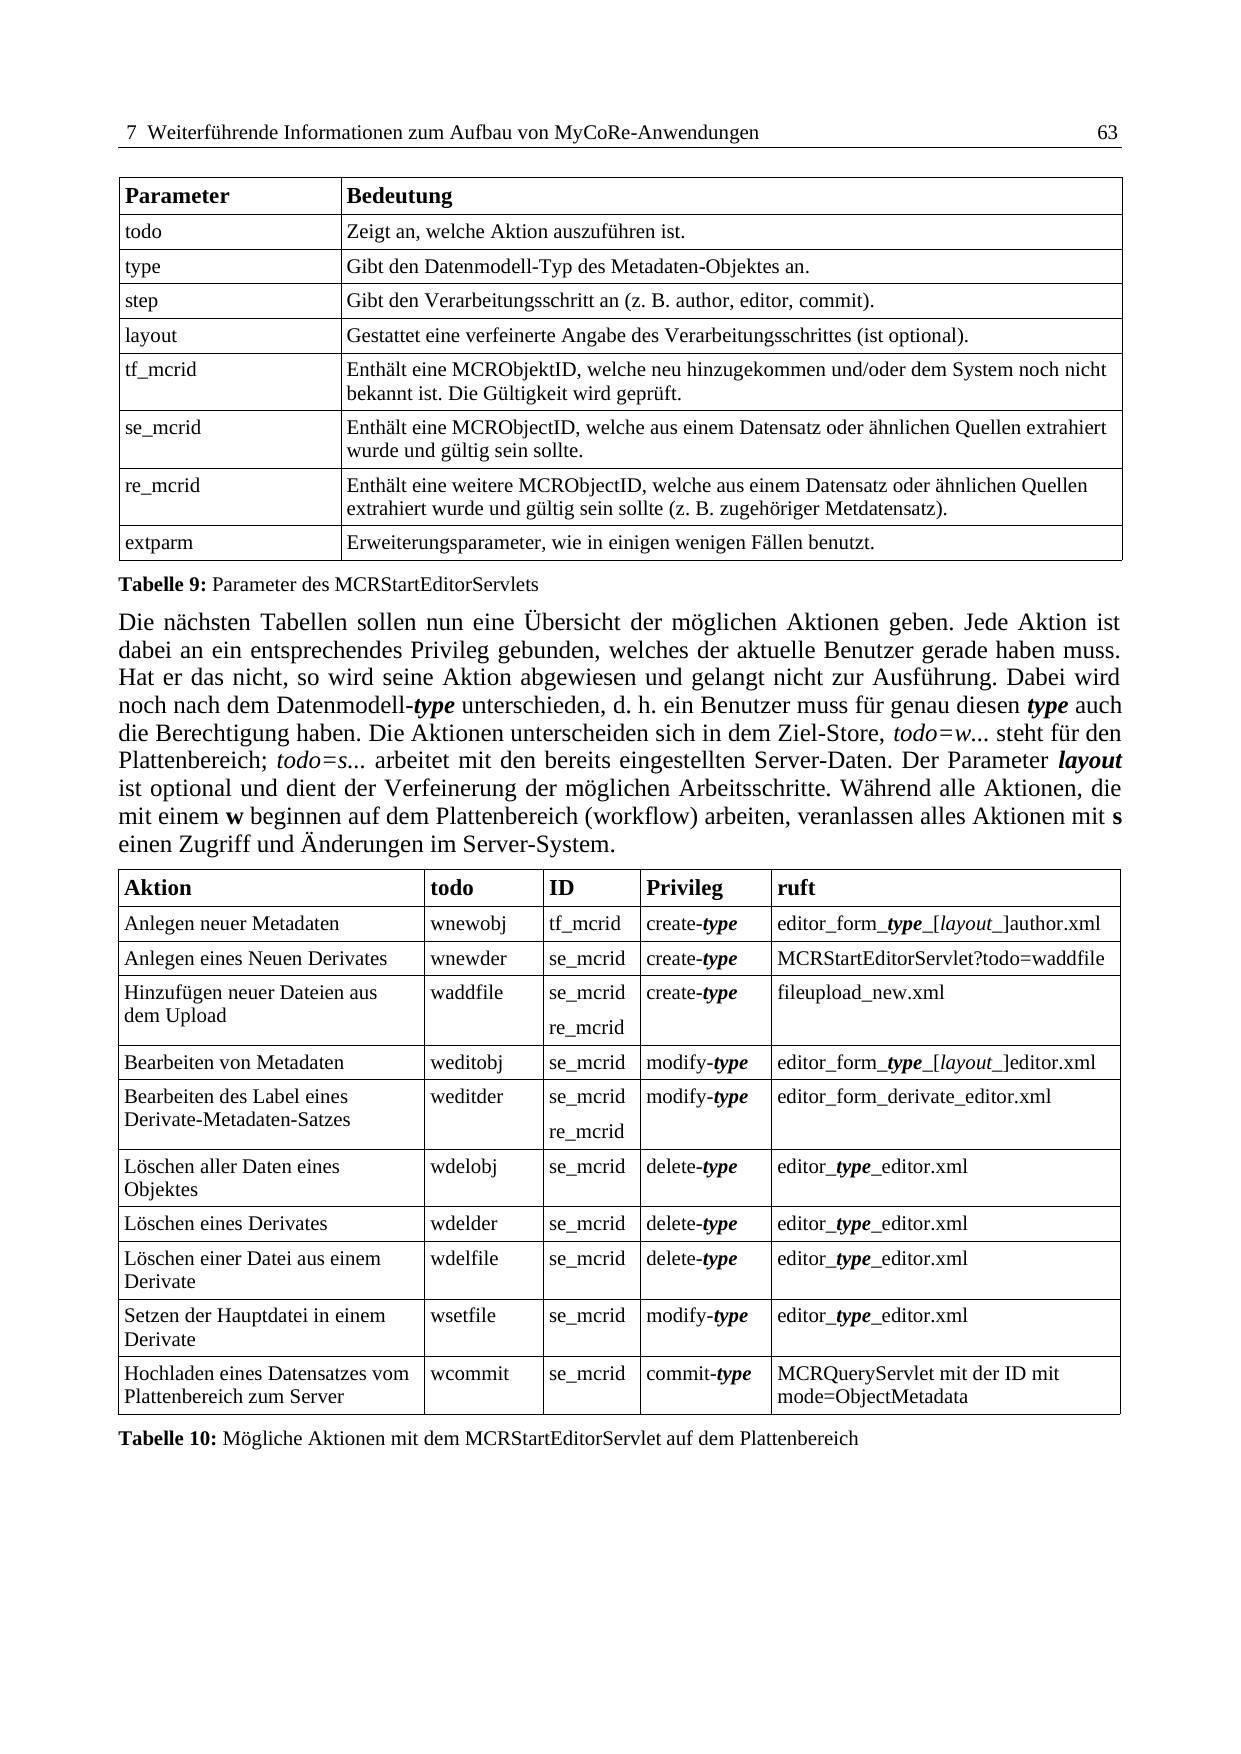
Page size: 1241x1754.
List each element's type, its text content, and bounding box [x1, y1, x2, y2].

text Tabelle 10: Mögliche Aktionen mit dem MCRStartEditorServlet auf dem Plattenbereich [118, 1426, 1122, 1449]
table_cell wcommit [425, 1357, 543, 1414]
table_cell waddfile [425, 976, 543, 1045]
table_header Privileg [641, 870, 771, 906]
table_cell wdelder [425, 1207, 543, 1241]
table_cell Löschen eines Derivates [119, 1207, 424, 1241]
table_cell create-type [641, 976, 771, 1045]
table_cell se_mcrid [544, 1357, 640, 1414]
table_cell modify-type [641, 1080, 771, 1149]
table_cell se_mcrid [544, 1300, 640, 1356]
table_cell Zeigt an, welche Aktion auszuführen ist. [342, 215, 1122, 249]
table_cell type [120, 250, 341, 283]
table_cell se_mcrid [544, 1046, 640, 1079]
table_cell se_mcrid [544, 1207, 640, 1241]
table_cell Anlegen neuer Metadaten [119, 907, 424, 941]
table_cell Anlegen eines Neuen Derivates [119, 942, 424, 975]
table_cell se_mcrid [544, 942, 640, 975]
table_cell editor_type_editor.xml [772, 1242, 1120, 1299]
table_cell se_mcrid re_mcrid [544, 1080, 640, 1149]
table_cell Löschen einer Datei aus einem Derivate [119, 1242, 424, 1299]
table_cell wnewder [425, 942, 543, 975]
text Tabelle 9: Parameter des MCRStartEditorServlets [118, 572, 1122, 596]
table_cell extparm [120, 526, 341, 560]
table_cell editor_type_editor.xml [772, 1300, 1120, 1356]
table_cell Gibt den Verarbeitungsschritt an (z. B. author, editor, commit). [342, 284, 1122, 318]
table_cell Hinzufügen neuer Dateien aus dem Upload [119, 976, 424, 1045]
table_cell Enthält eine MCRObjektID, welche neu hinzugekommen und/oder dem System noch nicht bekannt ist. Die Gültigkeit wird geprüft. [342, 354, 1122, 410]
table_cell Enthält eine MCRObjectID, welche aus einem Datensatz oder ähnlichen Quellen extrahiert wurde und gültig sein sollte. [342, 411, 1122, 468]
table_cell se_mcrid [120, 411, 341, 468]
table_cell editor_form_type_[layout_]editor.xml [772, 1046, 1120, 1079]
table_cell editor_type_editor.xml [772, 1207, 1120, 1241]
table_cell wsetfile [425, 1300, 543, 1356]
table_cell create-type [641, 942, 771, 975]
table_header Aktion [119, 870, 424, 906]
table_cell Bearbeiten des Label eines Derivate-Metadaten-Satzes [119, 1080, 424, 1149]
table_header ruft [772, 870, 1120, 906]
table_cell layout [120, 319, 341, 353]
table_cell todo [120, 215, 341, 249]
table_cell MCRQueryServlet mit der ID mit mode=ObjectMetadata [772, 1357, 1120, 1414]
table_cell delete-type [641, 1150, 771, 1206]
table_header Parameter [120, 178, 341, 214]
table_cell weditder [425, 1080, 543, 1149]
table_cell Bearbeiten von Metadaten [119, 1046, 424, 1079]
table_cell tf_mcrid [120, 354, 341, 410]
table_cell Löschen aller Daten eines Objektes [119, 1150, 424, 1206]
text Die nächsten Tabellen sollen nun eine Übersicht der möglichen Aktionen geben. Jede Aktion ist dabei an ein entsprechendes Privileg gebunden, welches der aktuelle Benutzer gerade haben muss. Hat er das nicht, so wird seine Aktion abgewiesen und gelangt nicht zur Ausführung. Dabei wird noch nach dem Datenmodell-type unterschieden, d. h. ein Benutzer muss für genau diesen type auch die Berechtigung haben. Die Aktionen unterscheiden sich in dem Ziel-Store, todo=w... steht für den Plattenbereich; todo=s... arbeitet mit den bereits eingestellten Server-Daten. Der Parameter layout ist optional und dient der Verfeinerung der möglichen Arbeitsschritte. Während alle Aktionen, die mit einem w beginnen auf dem Plattenbereich (workflow) arbeiten, veranlassen alles Aktionen mit s einen Zugriff und Änderungen im Server-System. [118, 608, 1122, 857]
table_cell tf_mcrid [544, 907, 640, 941]
table_cell re_mcrid [120, 469, 341, 525]
table_cell Enthält eine weitere MCRObjectID, welche aus einem Datensatz oder ähnlichen Quellen extrahiert wurde und gültig sein sollte (z. B. zugehöriger Metdatensatz). [342, 469, 1122, 525]
table_cell Erweiterungsparameter, wie in einigen wenigen Fällen benutzt. [342, 526, 1122, 560]
table_cell MCRStartEditorServlet?todo=waddfile [772, 942, 1120, 975]
table_cell modify-type [641, 1046, 771, 1079]
table_cell fileupload_new.xml [772, 976, 1120, 1045]
table_cell editor_form_derivate_editor.xml [772, 1080, 1120, 1149]
table_cell se_mcrid [544, 1150, 640, 1206]
table_cell Gestattet eine verfeinerte Angabe des Verarbeitungsschrittes (ist optional). [342, 319, 1122, 353]
table_cell wdelfile [425, 1242, 543, 1299]
table_cell Hochladen eines Datensatzes vom Plattenbereich zum Server [119, 1357, 424, 1414]
table_cell delete-type [641, 1207, 771, 1241]
table_cell step [120, 284, 341, 318]
table_header todo [425, 870, 543, 906]
table_header Bedeutung [342, 178, 1122, 214]
table_cell wnewobj [425, 907, 543, 941]
table_cell create-type [641, 907, 771, 941]
table_cell modify-type [641, 1300, 771, 1356]
table_header ID [544, 870, 640, 906]
table_cell commit-type [641, 1357, 771, 1414]
table_cell Gibt den Datenmodell-Typ des Metadaten-Objektes an. [342, 250, 1122, 283]
table_cell delete-type [641, 1242, 771, 1299]
table_cell wdelobj [425, 1150, 543, 1206]
table_cell se_mcrid re_mcrid [544, 976, 640, 1045]
table_cell editor_form_type_[layout_]author.xml [772, 907, 1120, 941]
table_cell Setzen der Hauptdatei in einem Derivate [119, 1300, 424, 1356]
table_cell weditobj [425, 1046, 543, 1079]
table_cell editor_type_editor.xml [772, 1150, 1120, 1206]
table_cell se_mcrid [544, 1242, 640, 1299]
